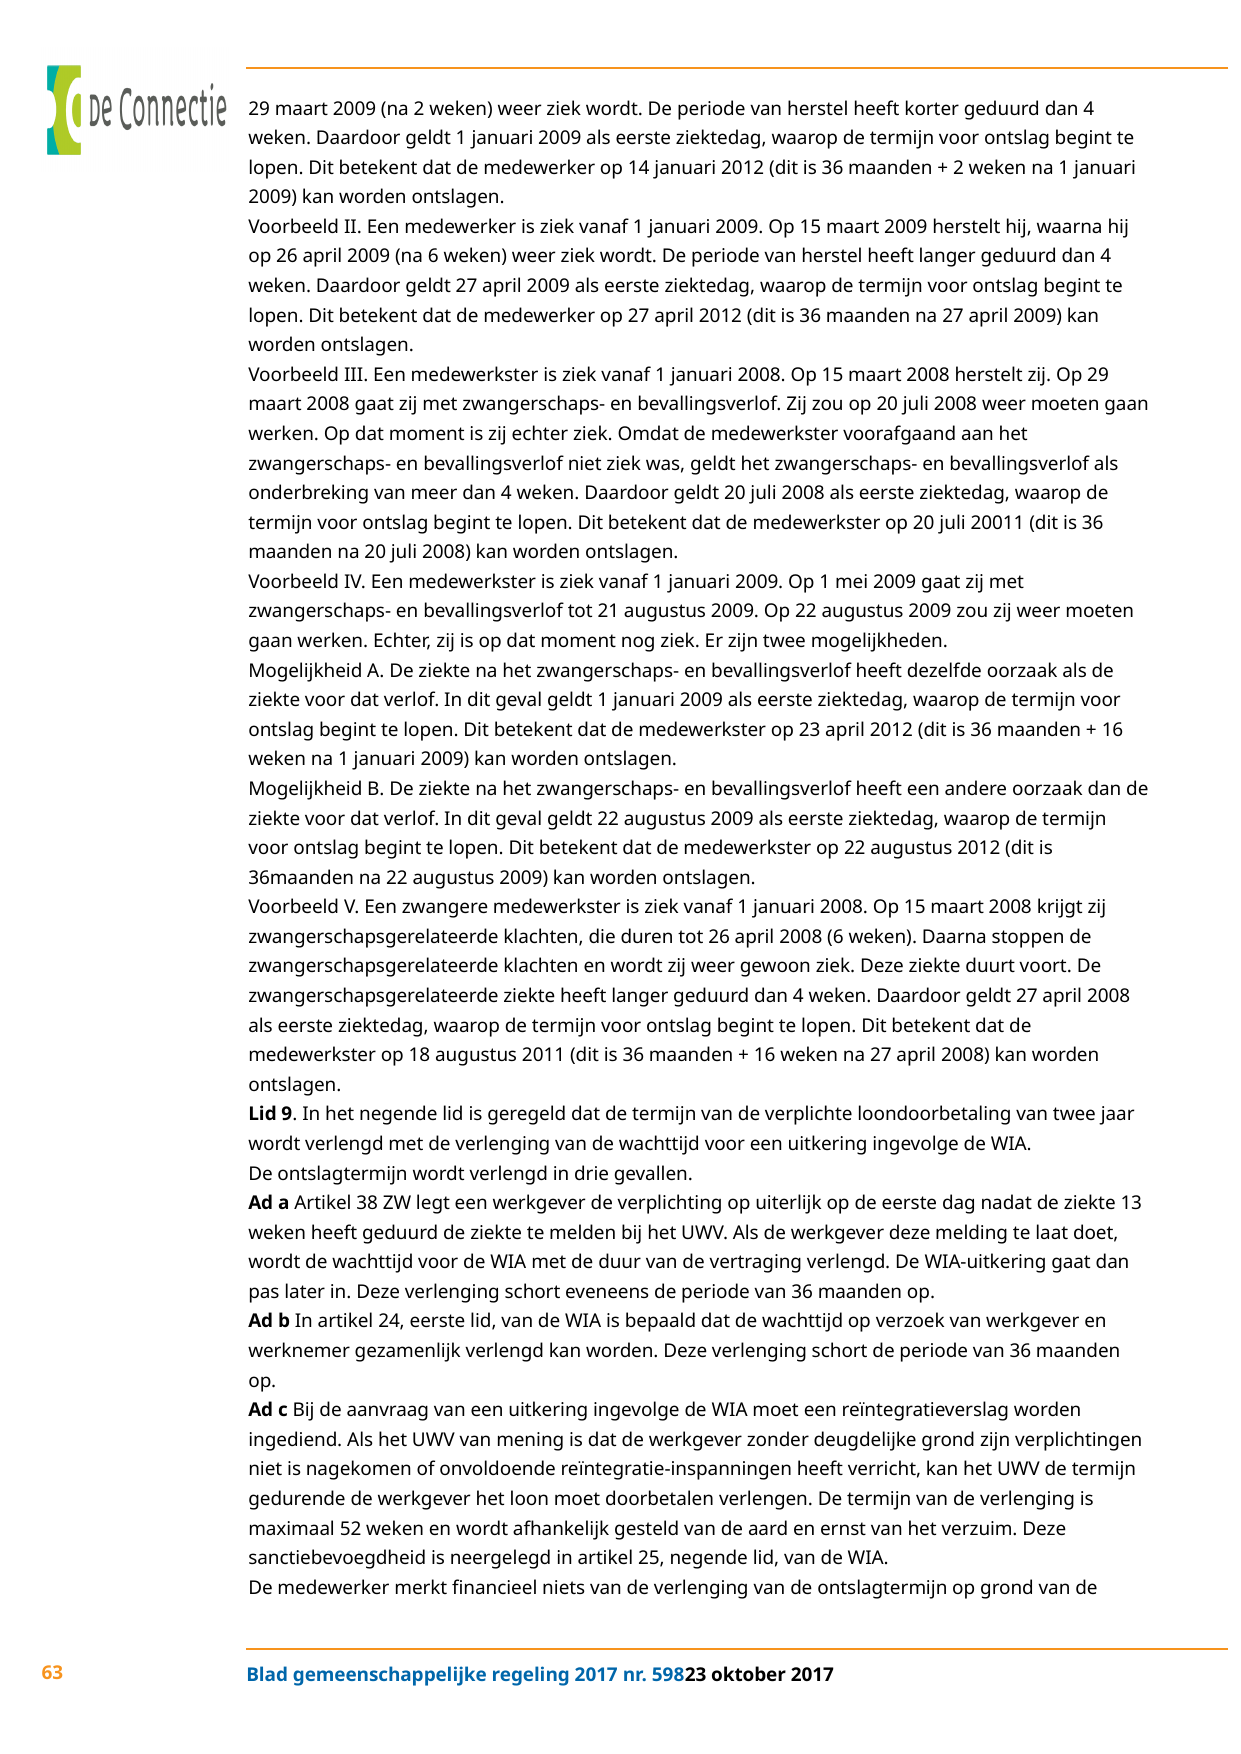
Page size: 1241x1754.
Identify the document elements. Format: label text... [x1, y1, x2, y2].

text Voorbeeld III. Een medewerkster is ziek vanaf 1 januari 2008. Op 15 maart 2008 herstelt zij. Op 29 maart 2008 gaat zij met zwangerschaps- en bevallingsverlof. Zij zou op 20 juli 2008 weer moeten gaan werken. Op dat moment is zij echter ziek. Omdat de medewerkster voorafgaand aan het zwangerschaps- en bevallingsverlof niet ziek was, geldt het zwangerschaps- en bevallingsverlof als onderbreking van meer dan 4 weken. Daardoor geldt 20 juli 2008 als eerste ziektedag, waarop de termijn voor ontslag begint te lopen. Dit betekent dat de medewerkster op 20 juli 20011 (dit is 36 maanden na 20 juli 2008) kan worden ontslagen. [248, 361, 1152, 564]
text 29 maart 2009 (na 2 weken) weer ziek wordt. De periode van herstel heeft korter geduurd dan 4 weken. Daardoor geldt 1 januari 2009 als eerste ziektedag, waarop de termijn voor ontslag begint te lopen. Dit betekent dat de medewerker op 14 januari 2012 (dit is 36 maanden + 2 weken na 1 januari 2009) kan worden ontslagen. [248, 95, 1152, 209]
picture [41, 47, 231, 172]
text Mogelijkheid B. De ziekte na het zwangerschaps- en bevallingsverlof heeft een andere oorzaak dan de ziekte voor dat verlof. In dit geval geldt 22 augustus 2009 als eerste ziektedag, waarop de termijn voor ontslag begint te lopen. Dit betekent dat de medewerkster op 22 augustus 2012 (dit is 36maanden na 22 augustus 2009) kan worden ontslagen. [248, 775, 1152, 890]
text De medewerker merkt financieel niets van de verlenging van de ontslagtermijn op grond van de [248, 1574, 1152, 1600]
text Mogelijkheid A. De ziekte na het zwangerschaps- en bevallingsverlof heeft dezelfde oorzaak als de ziekte voor dat verlof. In dit geval geldt 1 januari 2009 als eerste ziektedag, waarop de termijn voor ontslag begint te lopen. Dit betekent dat de medewerkster op 23 april 2012 (dit is 36 maanden + 16 weken na 1 januari 2009) kan worden ontslagen. [248, 657, 1152, 771]
text Ad a Artikel 38 ZW legt een werkgever de verplichting op uiterlijk op de eerste dag nadat de ziekte 13 weken heeft geduurd de ziekte te melden bij het UWV. Als de werkgever deze melding te laat doet, wordt de wachttijd voor de WIA met de duur van de vertraging verlengd. De WIA-uitkering gaat dan pas later in. Deze verlenging schort eveneens de periode van 36 maanden op. [248, 1189, 1152, 1304]
text De ontslagtermijn wordt verlengd in drie gevallen. [248, 1160, 1152, 1186]
text Voorbeeld II. Een medewerker is ziek vanaf 1 januari 2009. Op 15 maart 2009 herstelt hij, waarna hij op 26 april 2009 (na 6 weken) weer ziek wordt. De periode van herstel heeft langer geduurd dan 4 weken. Daardoor geldt 27 april 2009 als eerste ziektedag, waarop de termijn voor ontslag begint te lopen. Dit betekent dat de medewerker op 27 april 2012 (dit is 36 maanden na 27 april 2009) kan worden ontslagen. [248, 213, 1152, 357]
text Lid 9. In het negende lid is geregeld dat de termijn van de verplichte loondoorbetaling van twee jaar wordt verlengd met de verlenging van de wachttijd voor een uitkering ingevolge de WIA. [248, 1101, 1152, 1156]
text Voorbeeld V. Een zwangere medewerkster is ziek vanaf 1 januari 2008. Op 15 maart 2008 krijgt zij zwangerschapsgerelateerde klachten, die duren tot 26 april 2008 (6 weken). Daarna stoppen de zwangerschapsgerelateerde klachten en wordt zij weer gewoon ziek. Deze ziekte duurt voort. De zwangerschapsgerelateerde ziekte heeft langer geduurd dan 4 weken. Daardoor geldt 27 april 2008 als eerste ziektedag, waarop de termijn voor ontslag begint te lopen. Dit betekent dat de medewerkster op 18 augustus 2011 (dit is 36 maanden + 16 weken na 27 april 2008) kan worden ontslagen. [248, 893, 1152, 1097]
text Ad b In artikel 24, eerste lid, van de WIA is bepaald dat de wachttijd op verzoek van werkgever en werknemer gezamenlijk verlengd kan worden. Deze verlenging schort de periode van 36 maanden op. [248, 1308, 1152, 1393]
text Voorbeeld IV. Een medewerkster is ziek vanaf 1 januari 2009. Op 1 mei 2009 gaat zij met zwangerschaps- en bevallingsverlof tot 21 augustus 2009. Op 22 augustus 2009 zou zij weer moeten gaan werken. Echter, zij is op dat moment nog ziek. Er zijn twee mogelijkheden. [248, 568, 1152, 653]
text Ad c Bij de aanvraag van een uitkering ingevolge de WIA moet een reïntegratieverslag worden ingediend. Als het UWV van mening is dat de werkgever zonder deugdelijke grond zijn verplichtingen niet is nagekomen of onvoldoende reïntegratie-inspanningen heeft verricht, kan het UWV de termijn gedurende de werkgever het loon moet doorbetalen verlengen. De termijn van de verlenging is maximaal 52 weken en wordt afhankelijk gesteld van de aard en ernst van het verzuim. Deze sanctiebevoegdheid is neergelegd in artikel 25, negende lid, van de WIA. [248, 1396, 1152, 1570]
